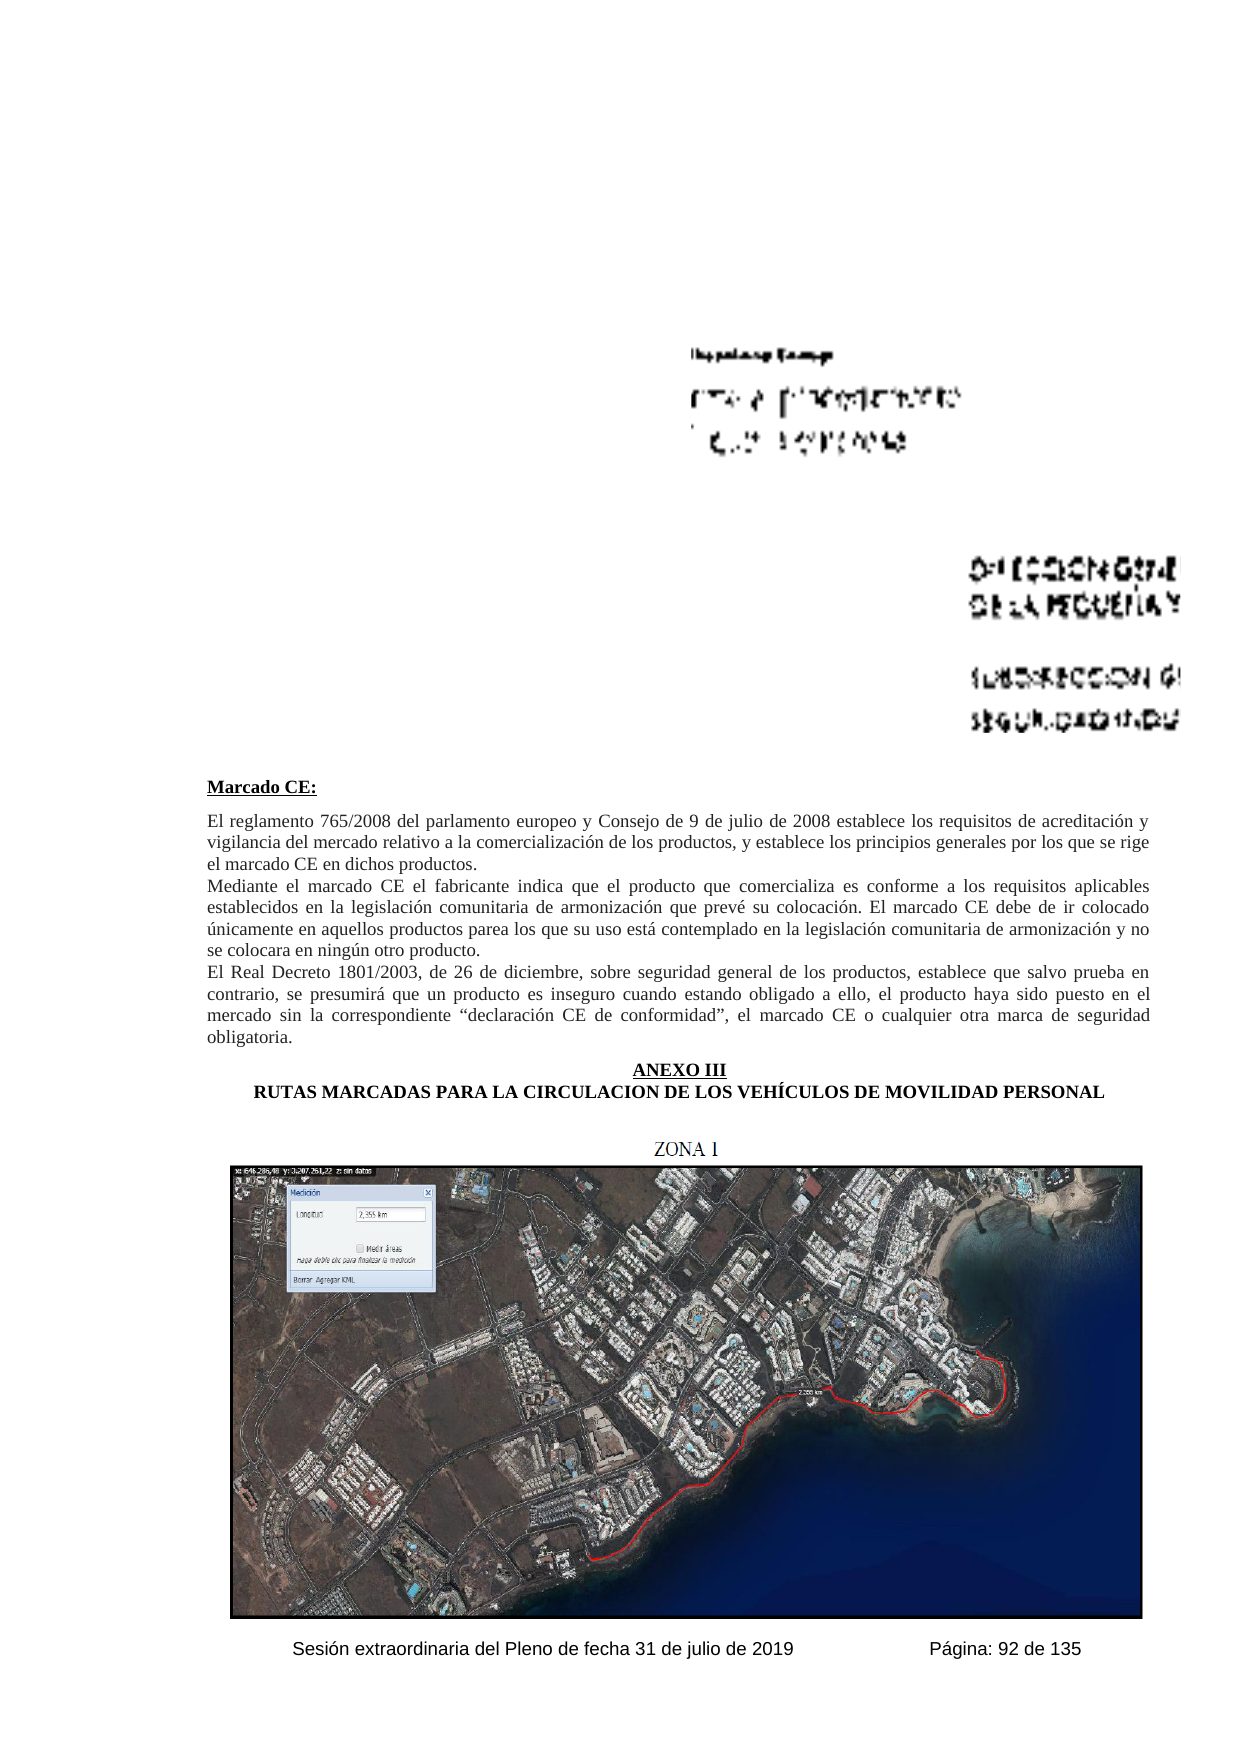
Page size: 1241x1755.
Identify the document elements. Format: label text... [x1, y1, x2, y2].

text El reglamento 765/2008 del parlamento europeo y Consejo de 9 de julio de 2008 establece los requisitos de acreditación y vigilancia del mercado relativo a la comercialización de los productos, y establece los principios generales por los que se rige el marcado CE en dichos productos. [207, 810, 1152, 874]
text Marcado CE: [207, 776, 1152, 798]
text Mediante el marcado CE el fabricante indica que el producto que comercializa es conforme a los requisitos aplicables establecidos en la legislación comunitaria de armonización que prevé su colocación. El marcado CE debe de ir colocado únicamente en aquellos productos parea los que su uso está contemplado en la legislación comunitaria de armonización y no se colocara en ningún otro producto. [207, 874, 1152, 961]
text ANEXO III [207, 1059, 1152, 1081]
text RUTAS MARCADAS PARA LA CIRCULACION DE LOS VEHÍCULOS DE MOVILIDAD PERSONAL [207, 1081, 1152, 1102]
text El Real Decreto 1801/2003, de 26 de diciembre, sobre seguridad general de los productos, establece que salvo prueba en contrario, se presumirá que un producto es inseguro cuando estando obligado a ello, el producto haya sido puesto en el mercado sin la correspondiente “declaración CE de conformidad”, el marcado CE o cualquier otra marca de seguridad obligatoria. [207, 961, 1152, 1047]
